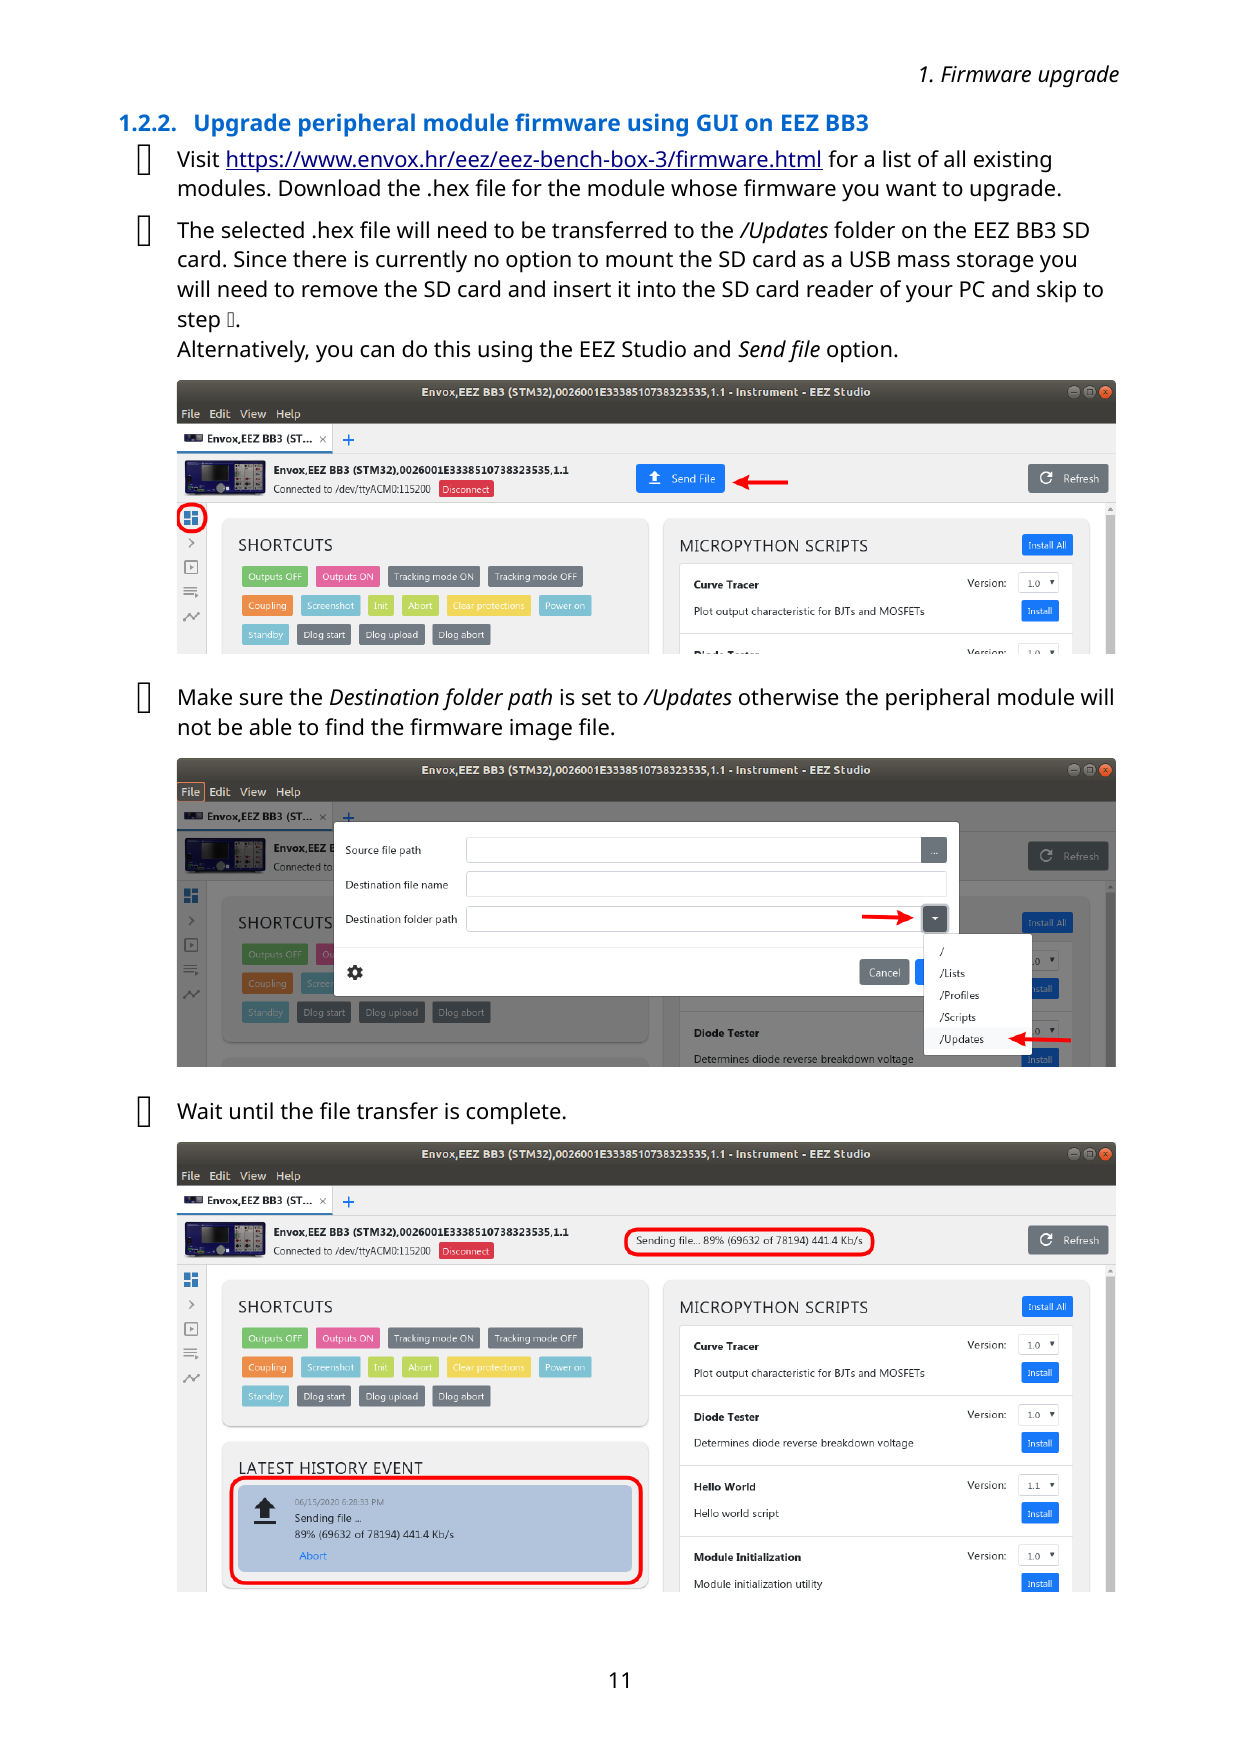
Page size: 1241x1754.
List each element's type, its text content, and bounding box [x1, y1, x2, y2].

picture [176, 1142, 1116, 1592]
table_cell The selected .hex file will need to be transferred to the /Updates folder on the EEZ BB3 SD card. Since there is currently no option to mount the SD card as a USB mass storage you will need to remove the SD card and insert it into the SD card reader of your PC and skip to step . Alternatively, you can do this using the EEZ Studio and Send file option. [171, 209, 1122, 676]
table_cell  [118, 676, 171, 1090]
table_cell Wait until the file transfer is complete. [171, 1090, 1122, 1142]
table_cell [171, 1143, 1122, 1614]
table_cell Make sure the Destination folder path is set to /Updates otherwise the peripheral module will not be able to find the firmware image file. [171, 676, 1122, 1090]
picture [176, 758, 1116, 1067]
table_header  [118, 138, 171, 209]
table_cell  [118, 1090, 171, 1614]
subtitle Upgrade peripheral module firmware using GUI on EEZ BB3 [118, 107, 1122, 138]
table_header Visit https://www.envox.hr/eez/eez-bench-box-3/firmware.html for a list of all existing modules. Download the .hex file for the module whose firmware you want to upgrade. [171, 138, 1122, 209]
picture [176, 380, 1116, 654]
table_cell  [118, 209, 171, 676]
